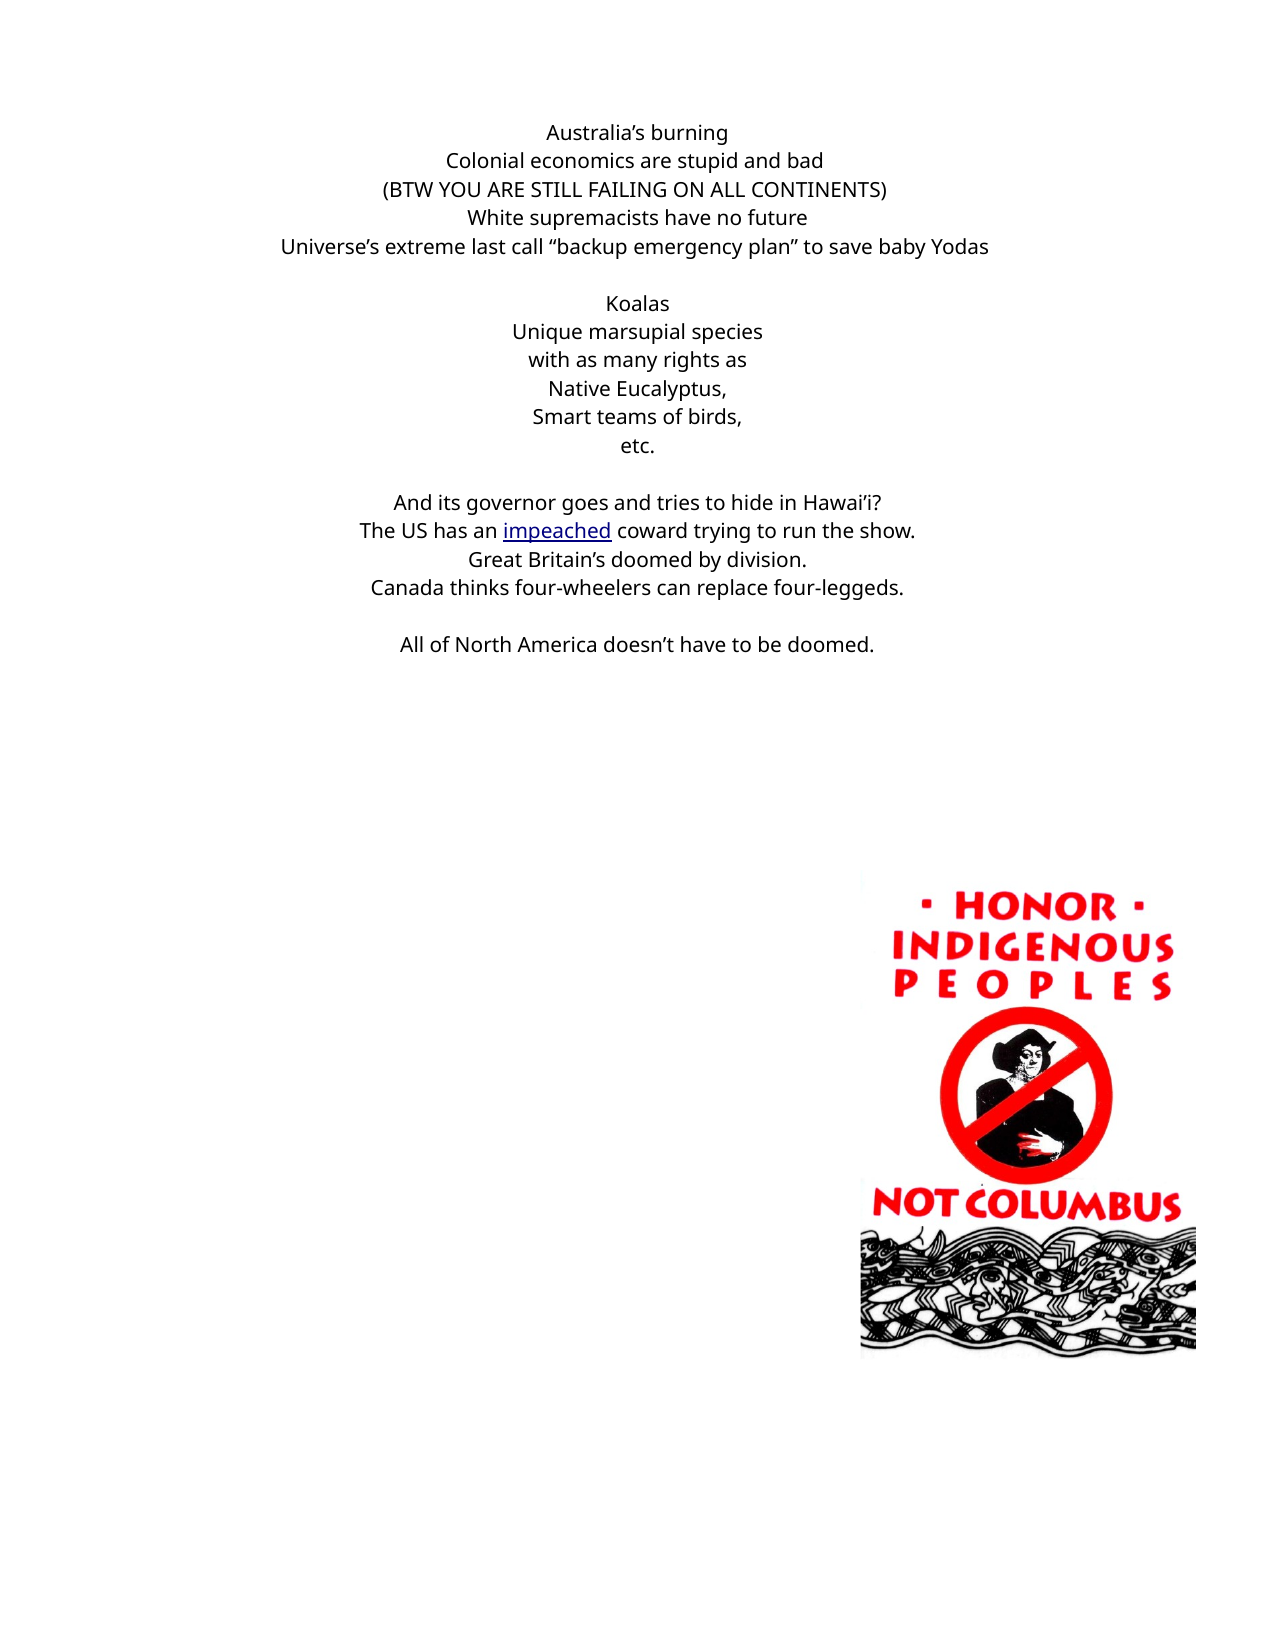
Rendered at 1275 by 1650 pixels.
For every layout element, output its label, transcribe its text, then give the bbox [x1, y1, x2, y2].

text Koalas [118, 289, 1157, 317]
text The US has an impeached coward trying to run the show. [118, 516, 1157, 545]
text Australia’s burning [118, 118, 1157, 147]
text etc. [118, 431, 1157, 459]
text Colonial economics are stupid and bad [118, 147, 1157, 175]
text Great Britain’s doomed by division. [118, 545, 1157, 573]
text All of North America doesn’t have to be doomed. [118, 630, 1157, 658]
text White supremacists have no future [118, 203, 1157, 232]
text with as many rights as [118, 346, 1157, 374]
text Native Eucalyptus, [118, 374, 1157, 402]
picture [860, 870, 1196, 1360]
text And its governor goes and tries to hide in Hawai’i? [118, 488, 1157, 516]
text Universe’s extreme last call “backup emergency plan” to save baby Yodas [118, 232, 1157, 260]
text Smart teams of birds, [118, 402, 1157, 431]
text Unique marsupial species [118, 317, 1157, 346]
text Canada thinks four-wheelers can replace four-leggeds. [118, 573, 1157, 602]
text (BTW YOU ARE STILL FAILING ON ALL CONTINENTS) [118, 175, 1157, 203]
